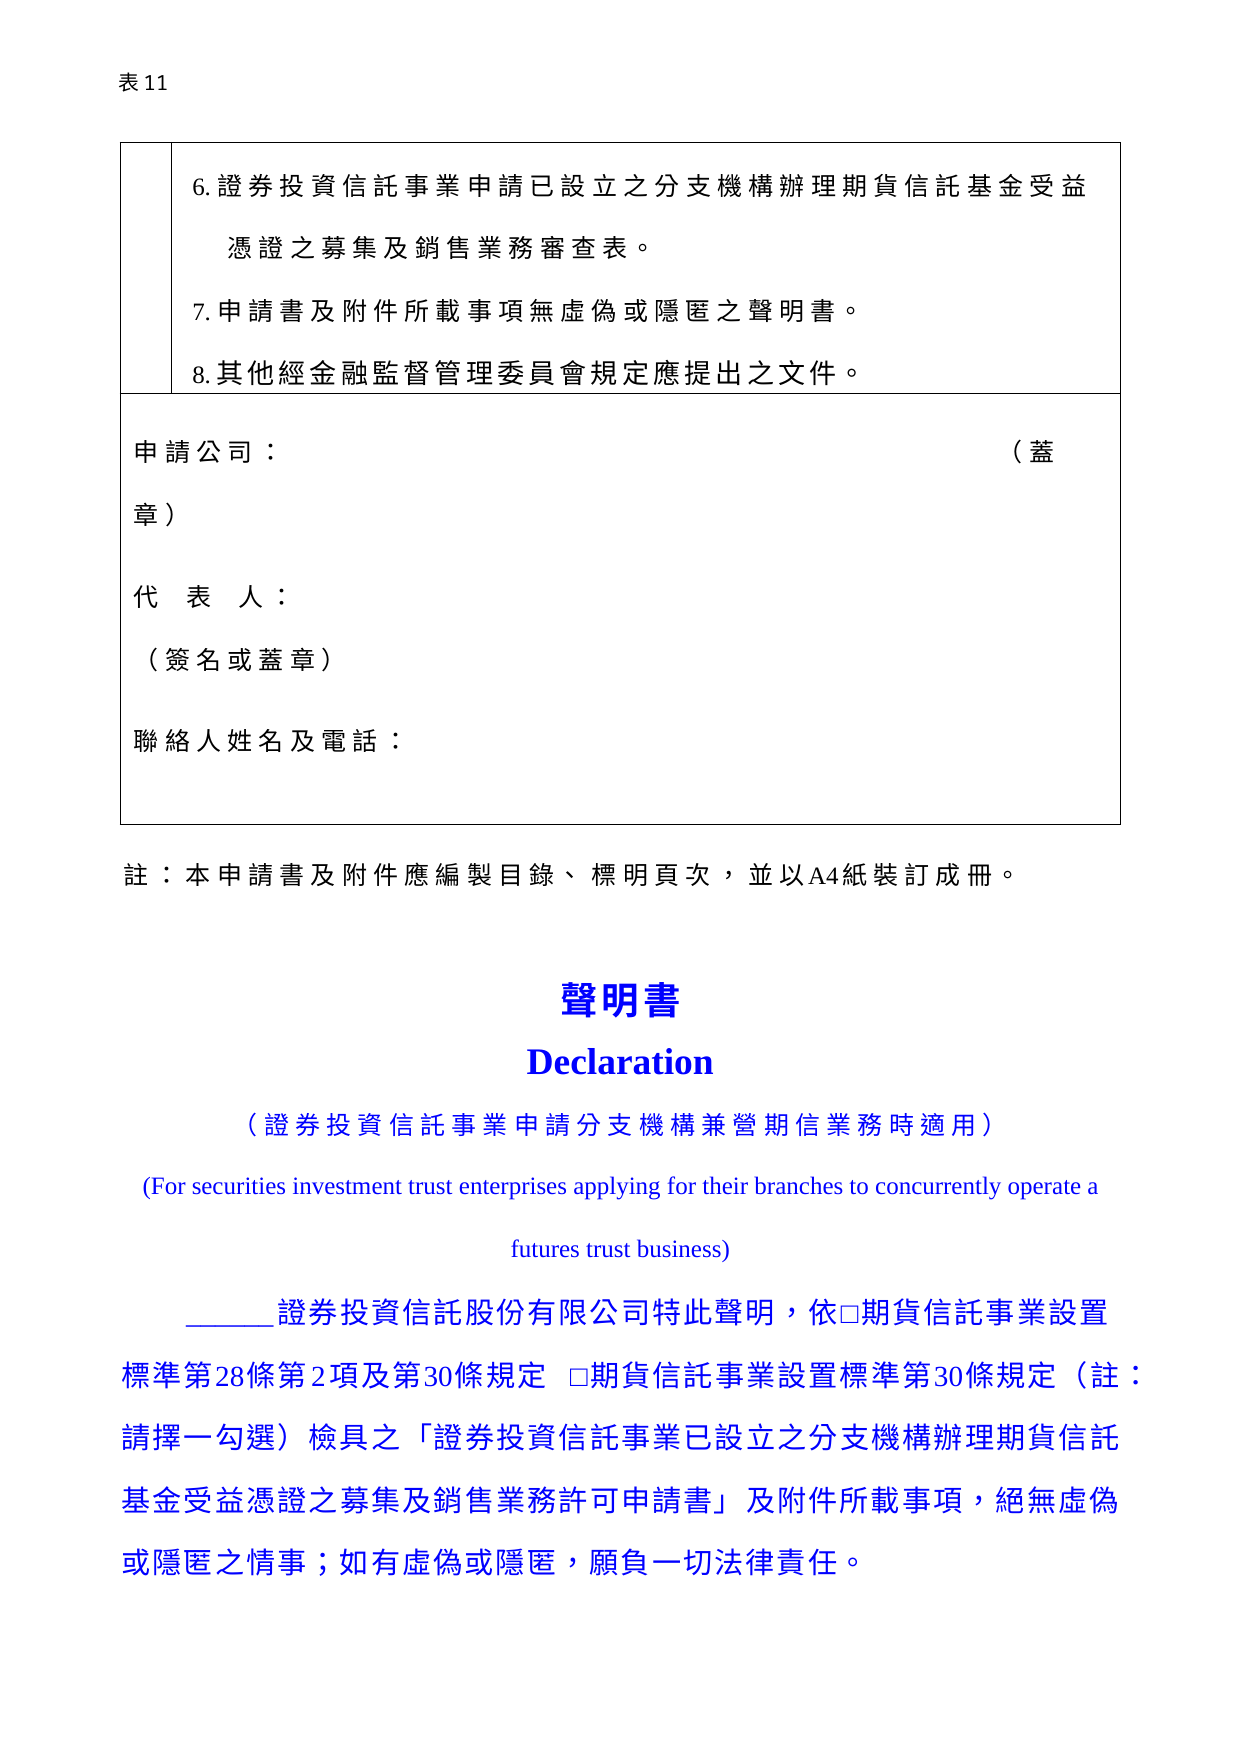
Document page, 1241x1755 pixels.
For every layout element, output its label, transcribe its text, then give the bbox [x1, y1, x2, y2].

text ______證券投資信託股份有限公司特此聲明，依□期貨信託事業設置標準第28條第2項及第30條規定 □期貨信託事業設置標準第30條規定（註：請擇一勾選）檢具之「證券投資信託事業已設立之分支機構辦理期貨信託基金受益憑證之募集及銷售業務許可申請書」及附件所載事項，絕無虛偽或隱匿之情事；如有虛偽或隱匿，願負一切法律責任。 [120, 1269, 1120, 1582]
subtitle 註：本申請書及附件應編製目錄、標明頁次，並以A4紙裝訂成冊。 [120, 832, 1120, 894]
text Declaration [120, 1019, 1120, 1082]
text 聲明書 [120, 957, 1120, 1019]
text (For securities investment trust enterprises applying for their branches to concurrently operate a futures trust business) [120, 1144, 1120, 1269]
table_cell 申請公司： （蓋章） 代 表 人： （簽名或蓋章） 聯絡人姓名及電話： [121, 394, 1120, 824]
text （證券投資信託事業申請分支機構兼營期信業務時適用） [120, 1082, 1120, 1144]
table_cell 6.證券投資信託事業申請已設立之分支機構辦理期貨信託基金受益憑證之募集及銷售業務審查表。 7.申請書及附件所載事項無虛偽或隱匿之聲明書。 8.其他經金融監督管理委員會規定應提出之文件。 [172, 143, 1120, 393]
table_cell [121, 143, 171, 393]
